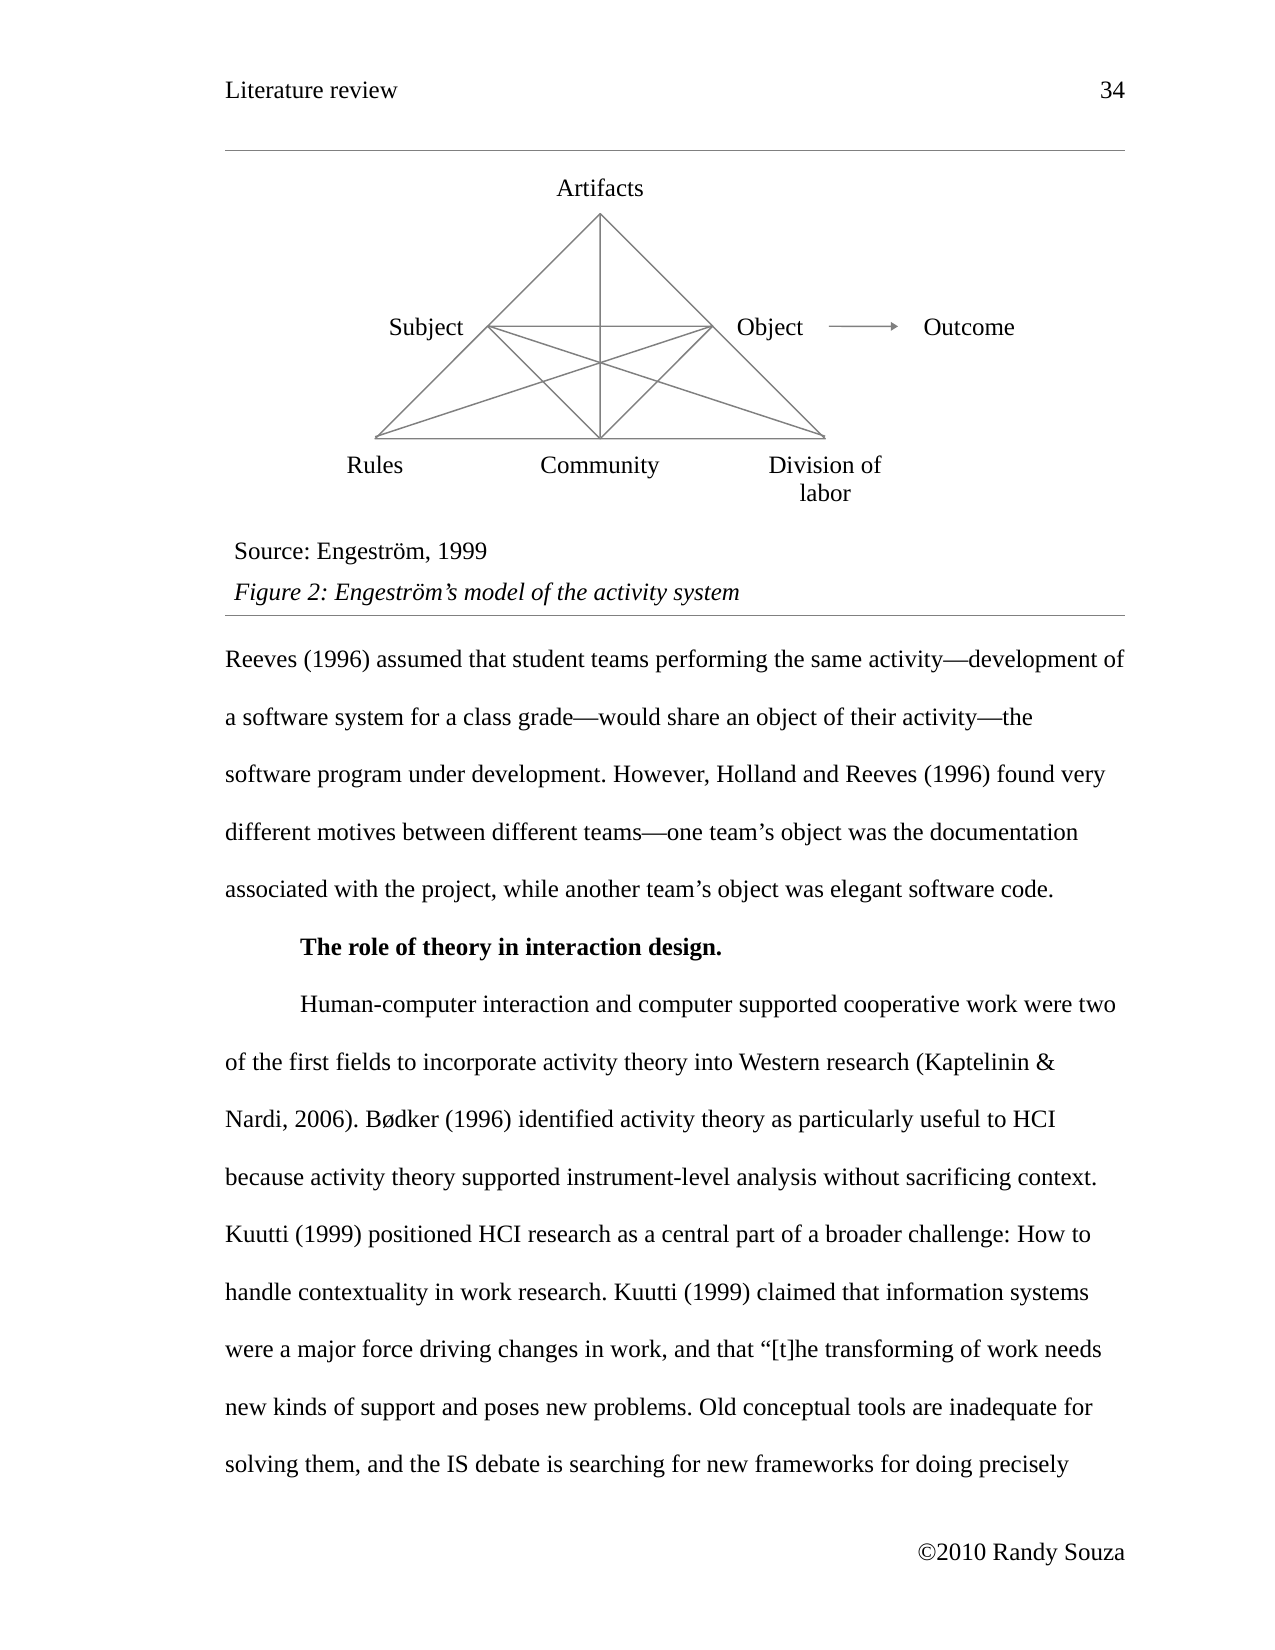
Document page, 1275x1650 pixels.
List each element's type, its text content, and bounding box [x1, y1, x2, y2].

text Figure 2: Engeström’s model of the activity system [234, 577, 1116, 606]
subtitle The role of theory in interaction design. [300, 932, 1125, 961]
text Source: Engeström, 1999 [234, 536, 1116, 564]
text Reeves (1996) assumed that student teams performing the same activity—development of a software system for a class grade—would share an object of their activity—the software program under development. However, Holland and Reeves (1996) found very different motives between different teams—one team’s object was the documentation associated with the project, while another team’s object was elegant software code. [225, 616, 1125, 903]
text Human-computer interaction and computer supported cooperative work were two of the first fields to incorporate activity theory into Western research (Kaptelinin & Nardi, 2006). Bødker (1996) identified activity theory as particularly useful to HCI because activity theory supported instrument-level analysis without sacrificing context. Kuutti (1999) positioned HCI research as a central part of a broader challenge: How to handle contextuality in work research. Kuutti (1999) claimed that information systems were a major force driving changes in work, and that “[t]he transforming of work needs new kinds of support and poses new problems. Old conceptual tools are inadequate for solving them, and the IS debate is searching for new frameworks for doing precisely [225, 989, 1125, 1478]
